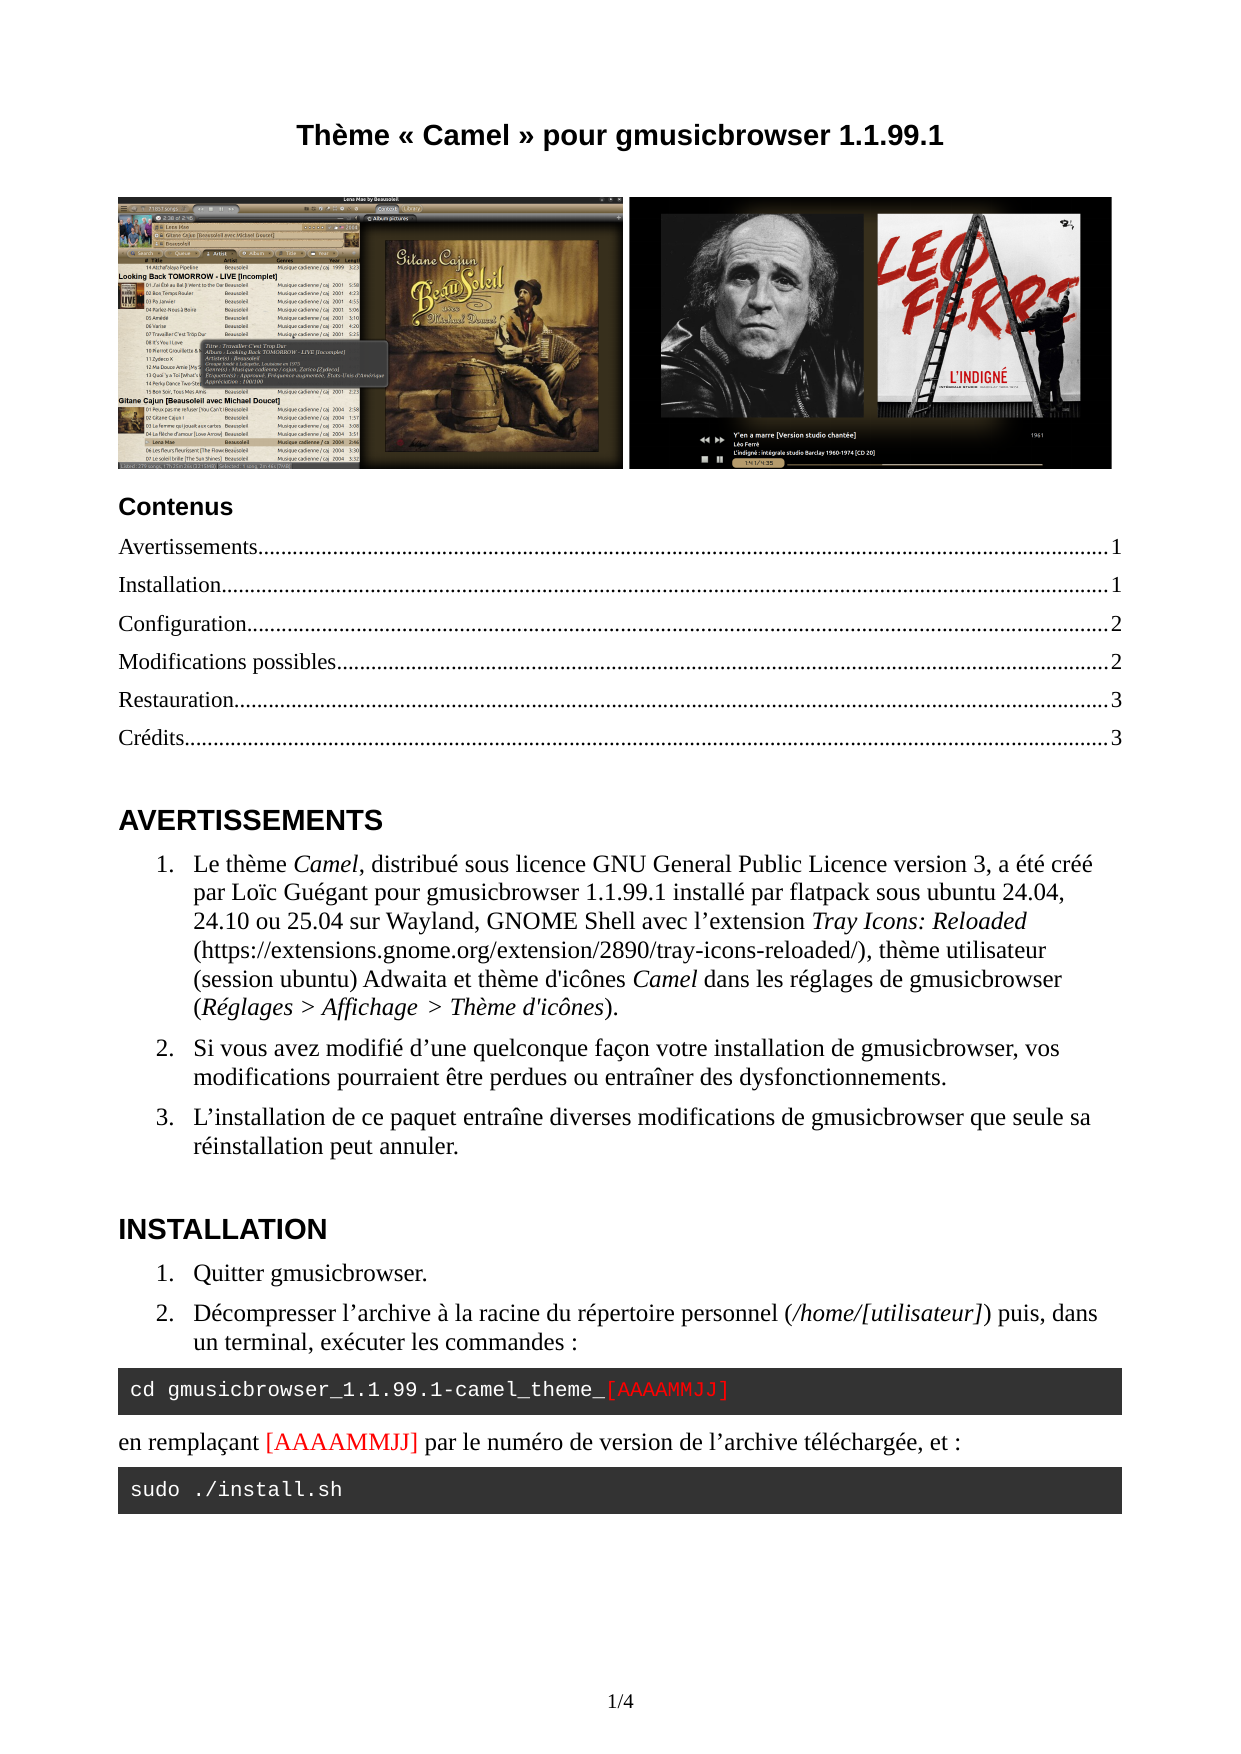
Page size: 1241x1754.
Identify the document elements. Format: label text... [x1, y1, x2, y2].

list Si vous avez modifié d’une quelconque façon votre installation de gmusicbrowser, vos modifications pourraient être perdues ou entraîner des dysfonctionnements. [156, 1033, 1122, 1090]
text Modifications possibles 2 [118, 648, 1122, 674]
text Installation 1 [118, 572, 1122, 598]
list Le thème Camel, distribué sous licence GNU General Public Licence version 3, a été créé par Loïc Guégant pour gmusicbrowser 1.1.99.1 installé par flatpack sous ubuntu 24.04, 24.10 ou 25.04 sur Wayland, GNOME Shell avec l’extension Tray Icons: Reloaded (https://extensions.gnome.org/extension/2890/tray-icons-reloaded/), thème utilisateur (session ubuntu) Adwaita et thème d'icônes Camel dans les réglages de gmusicbrowser (Réglages > Affichage > Thème d'icônes). [156, 849, 1122, 1021]
subtitle Installation [118, 1212, 1122, 1246]
list L’installation de ce paquet entraîne diverses modifications de gmusicbrowser que seule sa réinstallation peut annuler. [156, 1102, 1122, 1160]
text Crédits 3 [118, 724, 1122, 750]
list Décompresser l’archive à la racine du répertoire personnel (/home/[utilisateur]) puis, dans un terminal, exécuter les commandes : [156, 1298, 1122, 1356]
title Thème « Camel » pour gmusicbrowser 1.1.99.1 [118, 118, 1122, 152]
text cd gmusicbrowser_1.1.99.1-camel_theme_[AAAAMMJJ] [118, 1368, 1122, 1415]
text Configuration 2 [118, 610, 1122, 636]
text Avertissements 1 [118, 533, 1122, 560]
picture [629, 197, 1112, 469]
text Restauration 3 [118, 686, 1122, 712]
picture [118, 197, 623, 469]
subtitle Contenus [118, 492, 1122, 521]
list Quitter gmusicbrowser. [156, 1258, 1122, 1287]
text sudo ./install.sh [118, 1467, 1122, 1514]
text en remplaçant [AAAAMMJJ] par le numéro de version de l’archive téléchargée, et : [118, 1427, 1122, 1455]
subtitle Avertissements [118, 803, 1122, 836]
